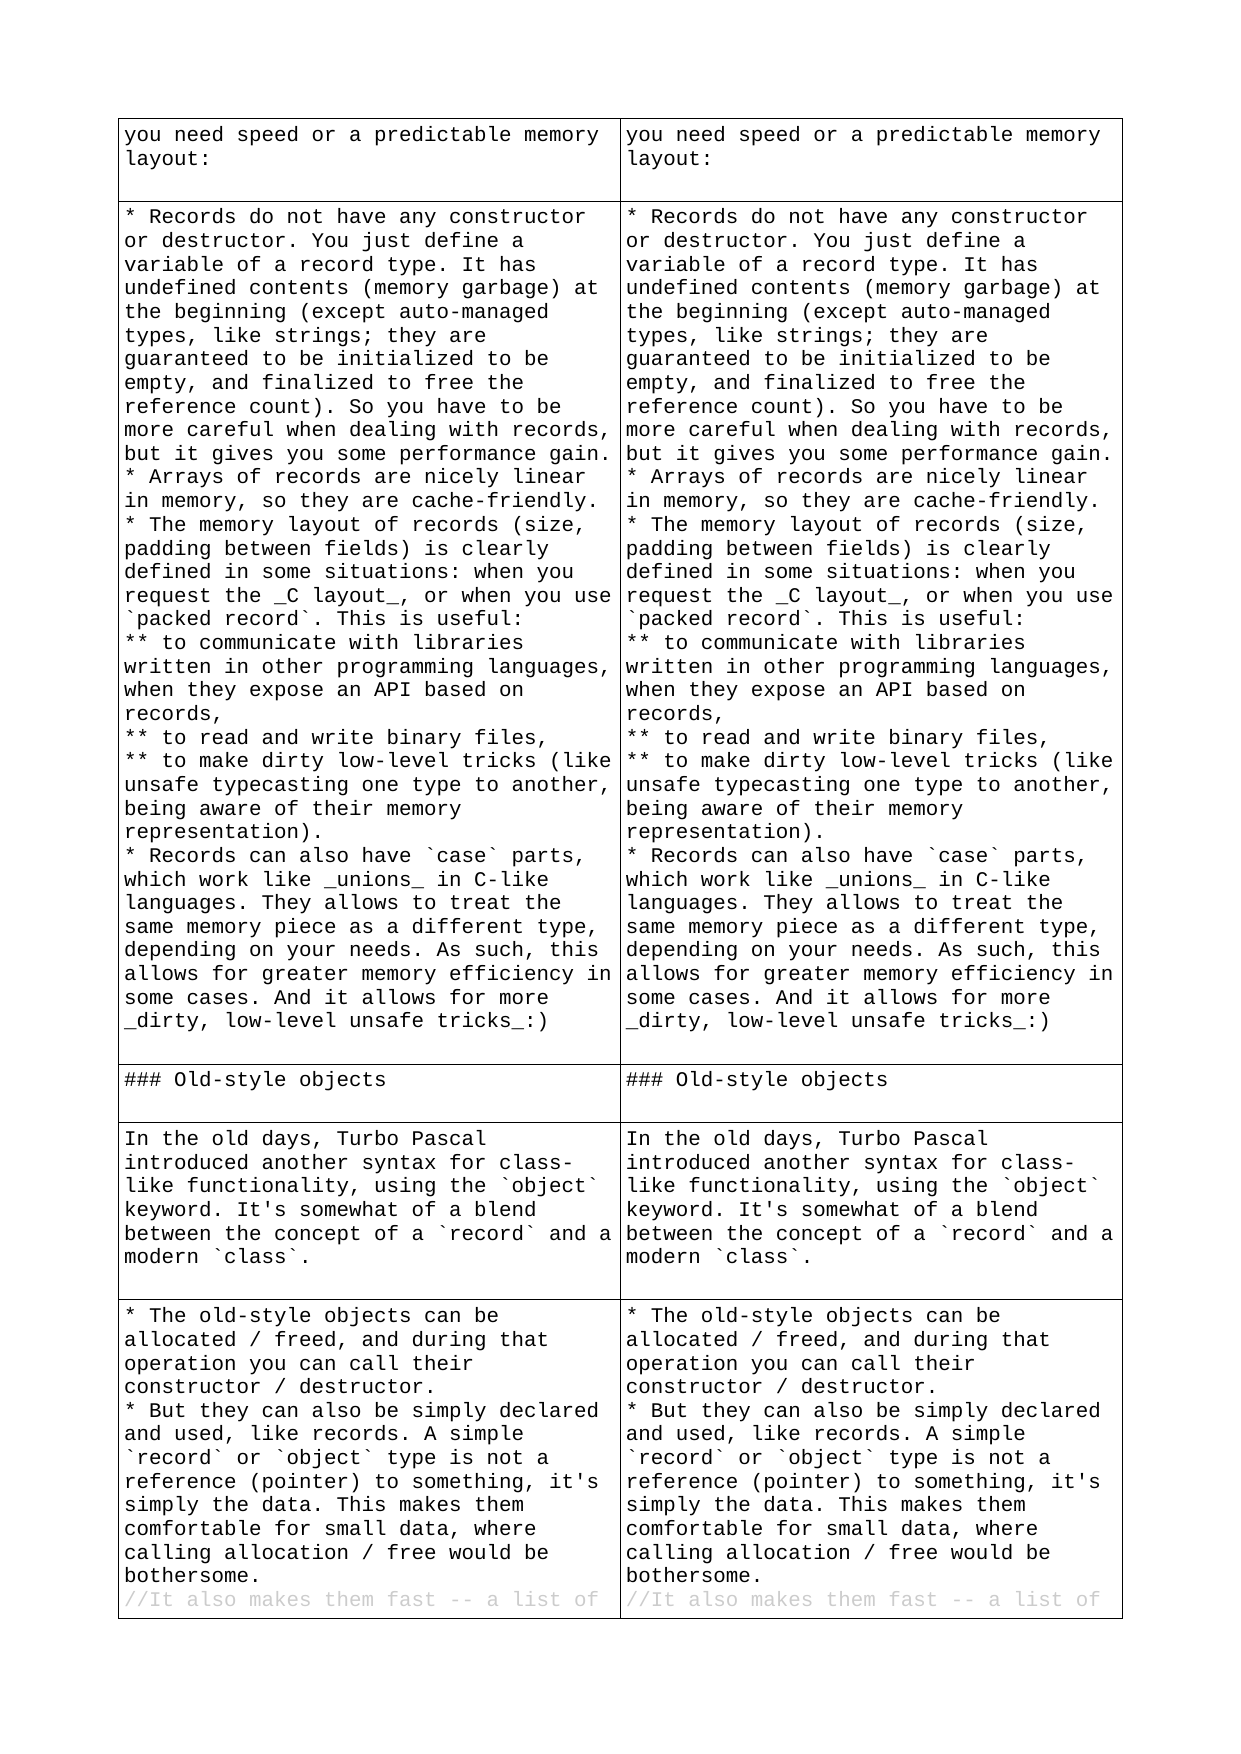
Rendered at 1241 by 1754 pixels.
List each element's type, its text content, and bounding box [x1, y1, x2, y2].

table_cell In the old days, Turbo Pascal introduced another syntax for class-like functionality, using the `object` keyword. It's somewhat of a blend between the concept of a `record` and a modern `class`. [621, 1123, 1122, 1299]
table_cell * The old-style objects can be allocated / freed, and during that operation you can call their constructor / destructor. * But they can also be simply declared and used, like records. A simple `record` or `object` type is not a reference (pointer) to something, it's simply the data. This makes them comfortable for small data, where calling allocation / free would be bothersome. //It also makes them fast -- a list of [119, 1300, 620, 1618]
table_cell you need speed or a predictable memory layout: [119, 119, 620, 201]
table_cell * Records do not have any constructor or destructor. You just define a variable of a record type. It has undefined contents (memory garbage) at the beginning (except auto-managed types, like strings; they are guaranteed to be initialized to be empty, and finalized to free the reference count). So you have to be more careful when dealing with records, but it gives you some performance gain. * Arrays of records are nicely linear in memory, so they are cache-friendly. * The memory layout of records (size, padding between fields) is clearly defined in some situations: when you request the _C layout_, or when you use `packed record`. This is useful: ** to communicate with libraries written in other programming languages, when they expose an API based on records, ** to read and write binary files, ** to make dirty low-level tricks (like unsafe typecasting one type to another, being aware of their memory representation). * Records can also have `case` parts, which work like _unions_ in C-like languages. They allows to treat the same memory piece as a different type, depending on your needs. As such, this allows for greater memory efficiency in some cases. And it allows for more _dirty, low-level unsafe tricks_:) [621, 202, 1122, 1063]
table_cell you need speed or a predictable memory layout: [621, 119, 1122, 201]
table_cell In the old days, Turbo Pascal introduced another syntax for class-like functionality, using the `object` keyword. It's somewhat of a blend between the concept of a `record` and a modern `class`. [119, 1123, 620, 1299]
table_cell ### Old-style objects [621, 1065, 1122, 1122]
table_cell ### Old-style objects [119, 1065, 620, 1122]
table_cell * The old-style objects can be allocated / freed, and during that operation you can call their constructor / destructor. * But they can also be simply declared and used, like records. A simple `record` or `object` type is not a reference (pointer) to something, it's simply the data. This makes them comfortable for small data, where calling allocation / free would be bothersome. //It also makes them fast -- a list of [621, 1300, 1122, 1618]
table_cell * Records do not have any constructor or destructor. You just define a variable of a record type. It has undefined contents (memory garbage) at the beginning (except auto-managed types, like strings; they are guaranteed to be initialized to be empty, and finalized to free the reference count). So you have to be more careful when dealing with records, but it gives you some performance gain. * Arrays of records are nicely linear in memory, so they are cache-friendly. * The memory layout of records (size, padding between fields) is clearly defined in some situations: when you request the _C layout_, or when you use `packed record`. This is useful: ** to communicate with libraries written in other programming languages, when they expose an API based on records, ** to read and write binary files, ** to make dirty low-level tricks (like unsafe typecasting one type to another, being aware of their memory representation). * Records can also have `case` parts, which work like _unions_ in C-like languages. They allows to treat the same memory piece as a different type, depending on your needs. As such, this allows for greater memory efficiency in some cases. And it allows for more _dirty, low-level unsafe tricks_:) [119, 202, 620, 1063]
